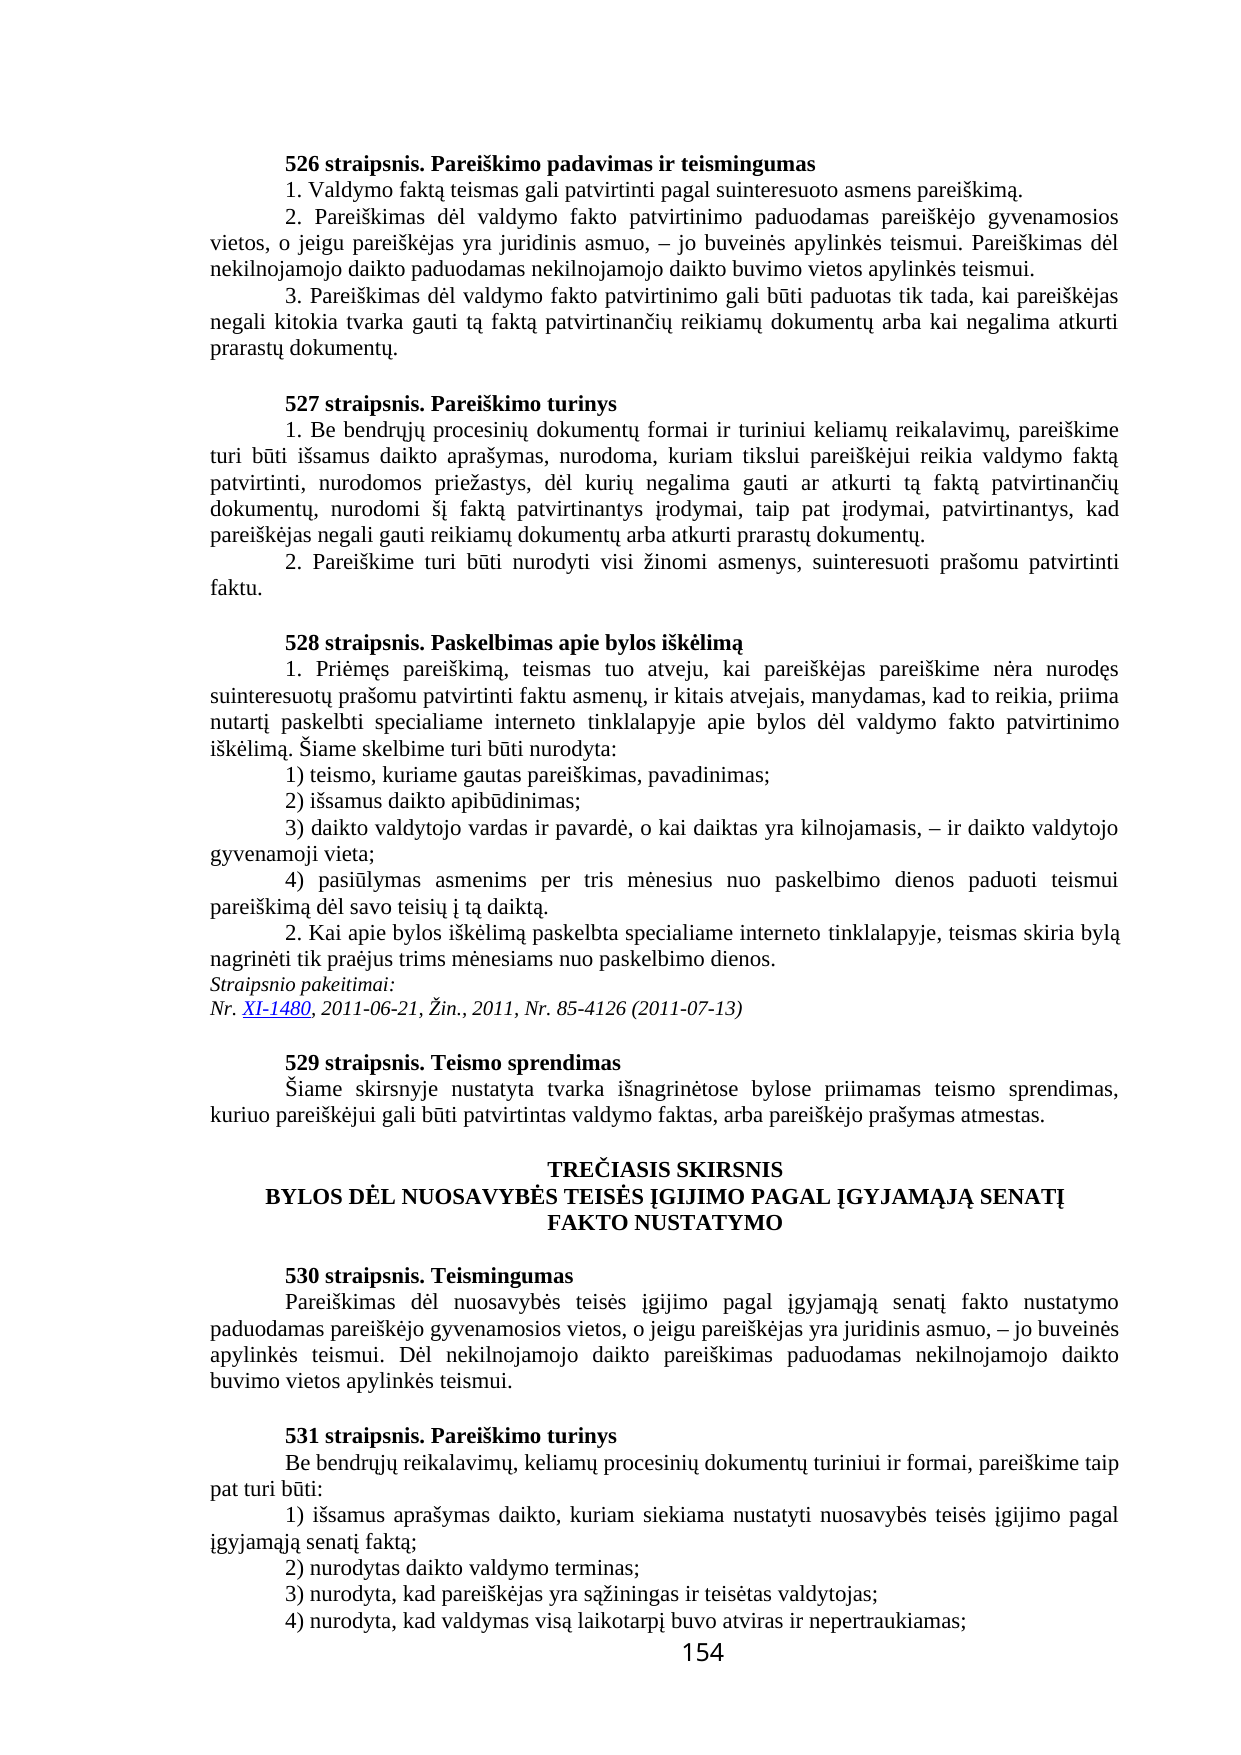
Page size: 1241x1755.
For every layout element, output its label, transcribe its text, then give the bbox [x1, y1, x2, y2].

text 2. Pareiškime turi būti nurodyti visi žinomi asmenys, suinteresuoti prašomu patvirtinti faktu. [210, 548, 1120, 600]
text 531 straipsnis. Pareiškimo turinys [210, 1422, 1120, 1449]
text bYLOS DĖL Nuosavybės teisės įgijimo pagal įgyjamąją senatį [210, 1183, 1120, 1209]
text Be bendrųjų reikalavimų, keliamų procesinių dokumentų turiniui ir formai, pareiškime taip pat turi būti: [210, 1449, 1120, 1501]
text Straipsnio pakeitimai: [210, 972, 1120, 996]
text Pareiškimas dėl nuosavybės teisės įgijimo pagal įgyjamąją senatį fakto nustatymo paduodamas pareiškėjo gyvenamosios vietos, o jeigu pareiškėjas yra juridinis asmuo, – jo buveinės apylinkės teismui. Dėl nekilnojamojo daikto pareiškimas paduodamas nekilnojamojo daikto buvimo vietos apylinkės teismui. [210, 1288, 1120, 1394]
text 528 straipsnis. Paskelbimas apie bylos iškėlimą [210, 629, 1120, 656]
text 3) nurodyta, kad pareiškėjas yra sąžiningas ir teisėtas valdytojas; [210, 1581, 1120, 1607]
text 3) daikto valdytojo vardas ir pavardė, o kai daiktas yra kilnojamasis, – ir daikto valdytojo gyvenamoji vieta; [210, 814, 1120, 866]
text Trečiasis skirsnis [210, 1156, 1120, 1183]
text Šiame skirsnyje nustatyta tvarka išnagrinėtose bylose priimamas teismo sprendimas, kuriuo pareiškėjui gali būti patvirtintas valdymo faktas, arba pareiškėjo prašymas atmestas. [210, 1075, 1120, 1128]
text Nr. XI-1480, 2011-06-21, Žin., 2011, Nr. 85-4126 (2011-07-13) [210, 996, 1120, 1020]
text 527 straipsnis. Pareiškimo turinys [210, 389, 1120, 416]
text 529 straipsnis. Teismo sprendimas [210, 1049, 1120, 1075]
text 1. Be bendrųjų procesinių dokumentų formai ir turiniui keliamų reikalavimų, pareiškime turi būti išsamus daikto aprašymas, nurodoma, kuriam tikslui pareiškėjui reikia valdymo faktą patvirtinti, nurodomos priežastys, dėl kurių negalima gauti ar atkurti tą faktą patvirtinančių dokumentų, nurodomi šį faktą patvirtinantys įrodymai, taip pat įrodymai, patvirtinantys, kad pareiškėjas negali gauti reikiamų dokumentų arba atkurti prarastų dokumentų. [210, 416, 1120, 548]
text 526 straipsnis. Pareiškimo padavimas ir teismingumas [210, 150, 1120, 176]
text 3. Pareiškimas dėl valdymo fakto patvirtinimo gali būti paduotas tik tada, kai pareiškėjas negali kitokia tvarka gauti tą faktą patvirtinančių reikiamų dokumentų arba kai negalima atkurti prarastų dokumentų. [210, 282, 1120, 361]
text 2) išsamus daikto apibūdinimas; [210, 787, 1120, 814]
text 530 straipsnis. Teismingumas [210, 1262, 1120, 1288]
text 1. Valdymo faktą teismas gali patvirtinti pagal suinteresuoto asmens pareiškimą. [210, 176, 1120, 203]
text 4) nurodyta, kad valdymas visą laikotarpį buvo atviras ir nepertraukiamas; [210, 1607, 1120, 1633]
text fakto NUSTATYMO [210, 1209, 1120, 1236]
text 1) išsamus aprašymas daikto, kuriam siekiama nustatyti nuosavybės teisės įgijimo pagal įgyjamąją senatį faktą; [210, 1501, 1120, 1554]
text 1) teismo, kuriame gautas pareiškimas, pavadinimas; [210, 761, 1120, 787]
text 4) pasiūlymas asmenims per tris mėnesius nuo paskelbimo dienos paduoti teismui pareiškimą dėl savo teisių į tą daiktą. [210, 866, 1120, 919]
text 2. Pareiškimas dėl valdymo fakto patvirtinimo paduodamas pareiškėjo gyvenamosios vietos, o jeigu pareiškėjas yra juridinis asmuo, – jo buveinės apylinkės teismui. Pareiškimas dėl nekilnojamojo daikto paduodamas nekilnojamojo daikto buvimo vietos apylinkės teismui. [210, 203, 1120, 282]
text 1. Priėmęs pareiškimą, teismas tuo atveju, kai pareiškėjas pareiškime nėra nurodęs suinteresuotų prašomu patvirtinti faktu asmenų, ir kitais atvejais, manydamas, kad to reikia, priima nutartį paskelbti specialiame interneto tinklalapyje apie bylos dėl valdymo fakto patvirtinimo iškėlimą. Šiame skelbime turi būti nurodyta: [210, 656, 1120, 761]
text 2. Kai apie bylos iškėlimą paskelbta specialiame interneto tinklalapyje, teismas skiria bylą nagrinėti tik praėjus trims mėnesiams nuo paskelbimo dienos. [210, 919, 1120, 972]
text 2) nurodytas daikto valdymo terminas; [210, 1554, 1120, 1581]
